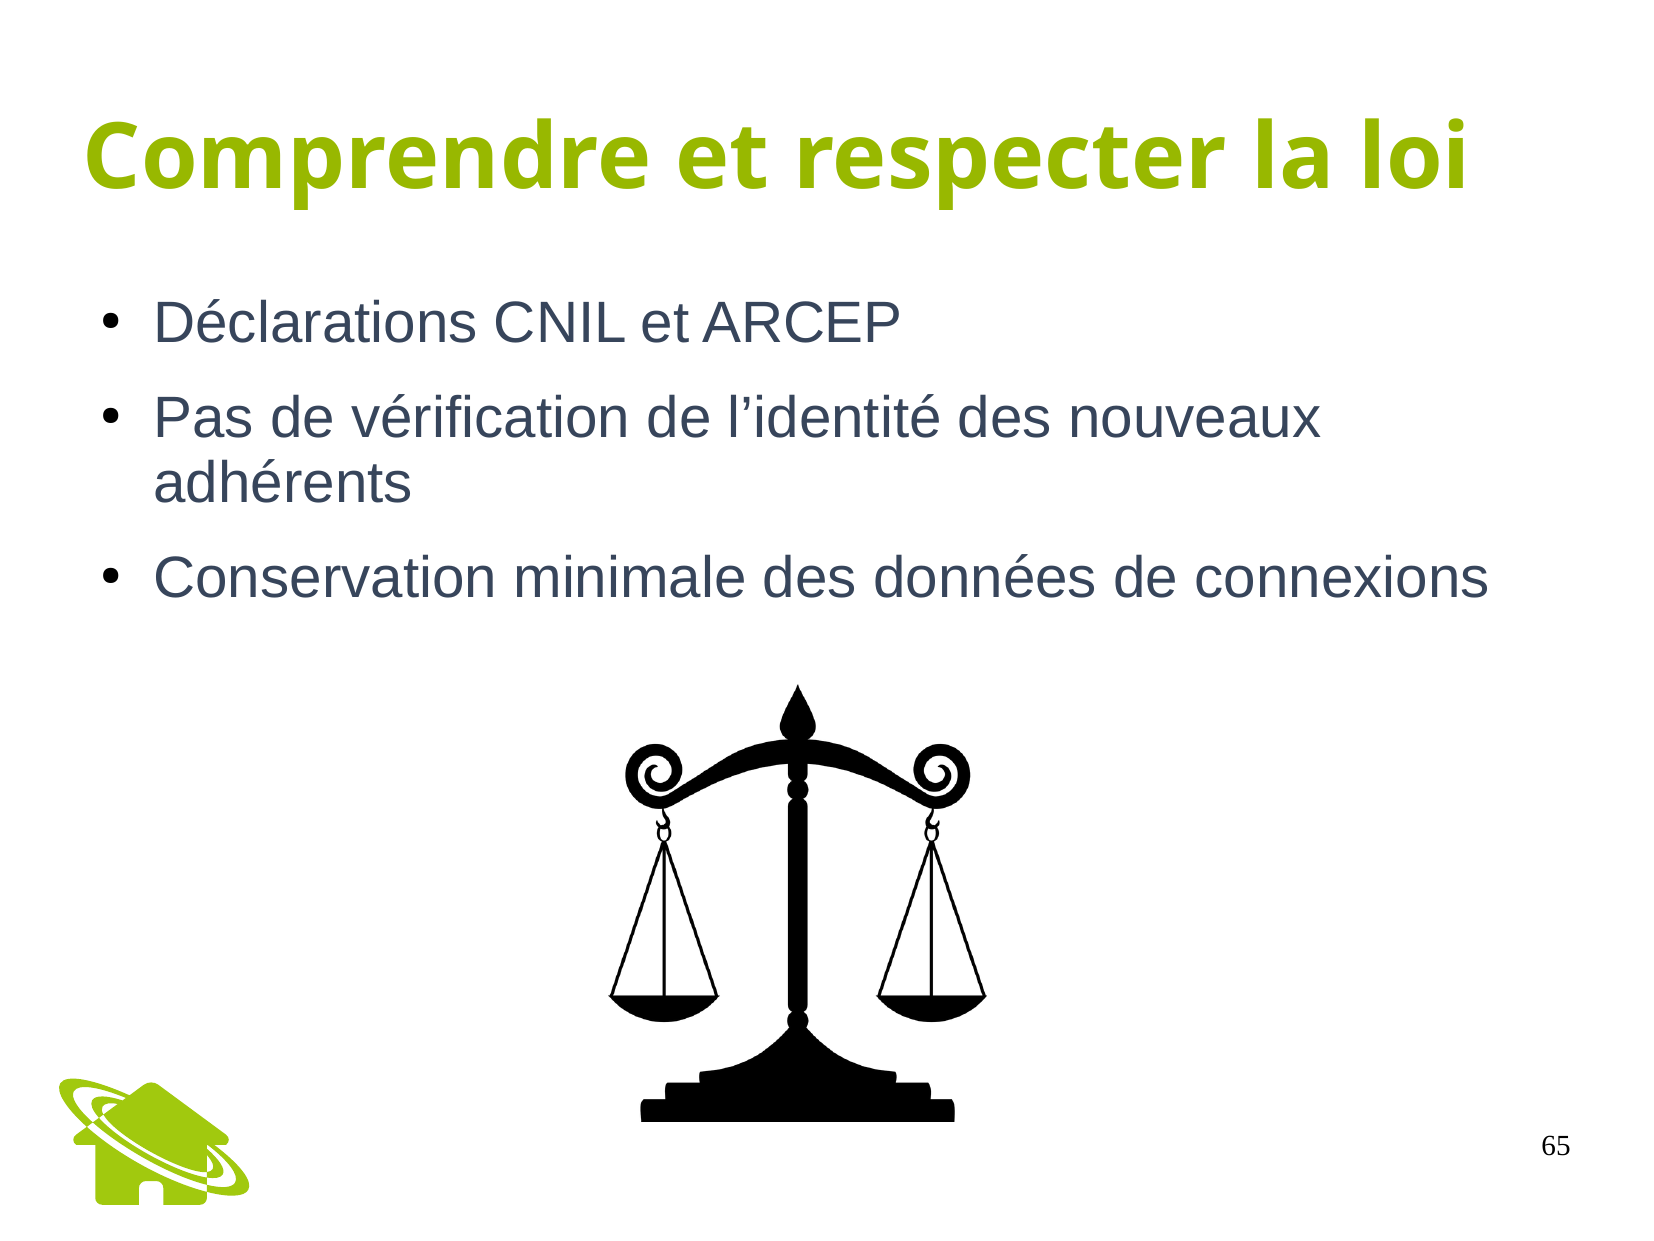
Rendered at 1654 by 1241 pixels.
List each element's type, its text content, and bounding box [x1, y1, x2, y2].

picture [608, 684, 987, 1122]
title Comprendre et respecter la loi [82, 49, 1571, 257]
list Déclarations CNIL et ARCEP Pas de vérification de l’identité des nouveaux adhérents Conservation minimale des données de connexions [82, 290, 1571, 1010]
